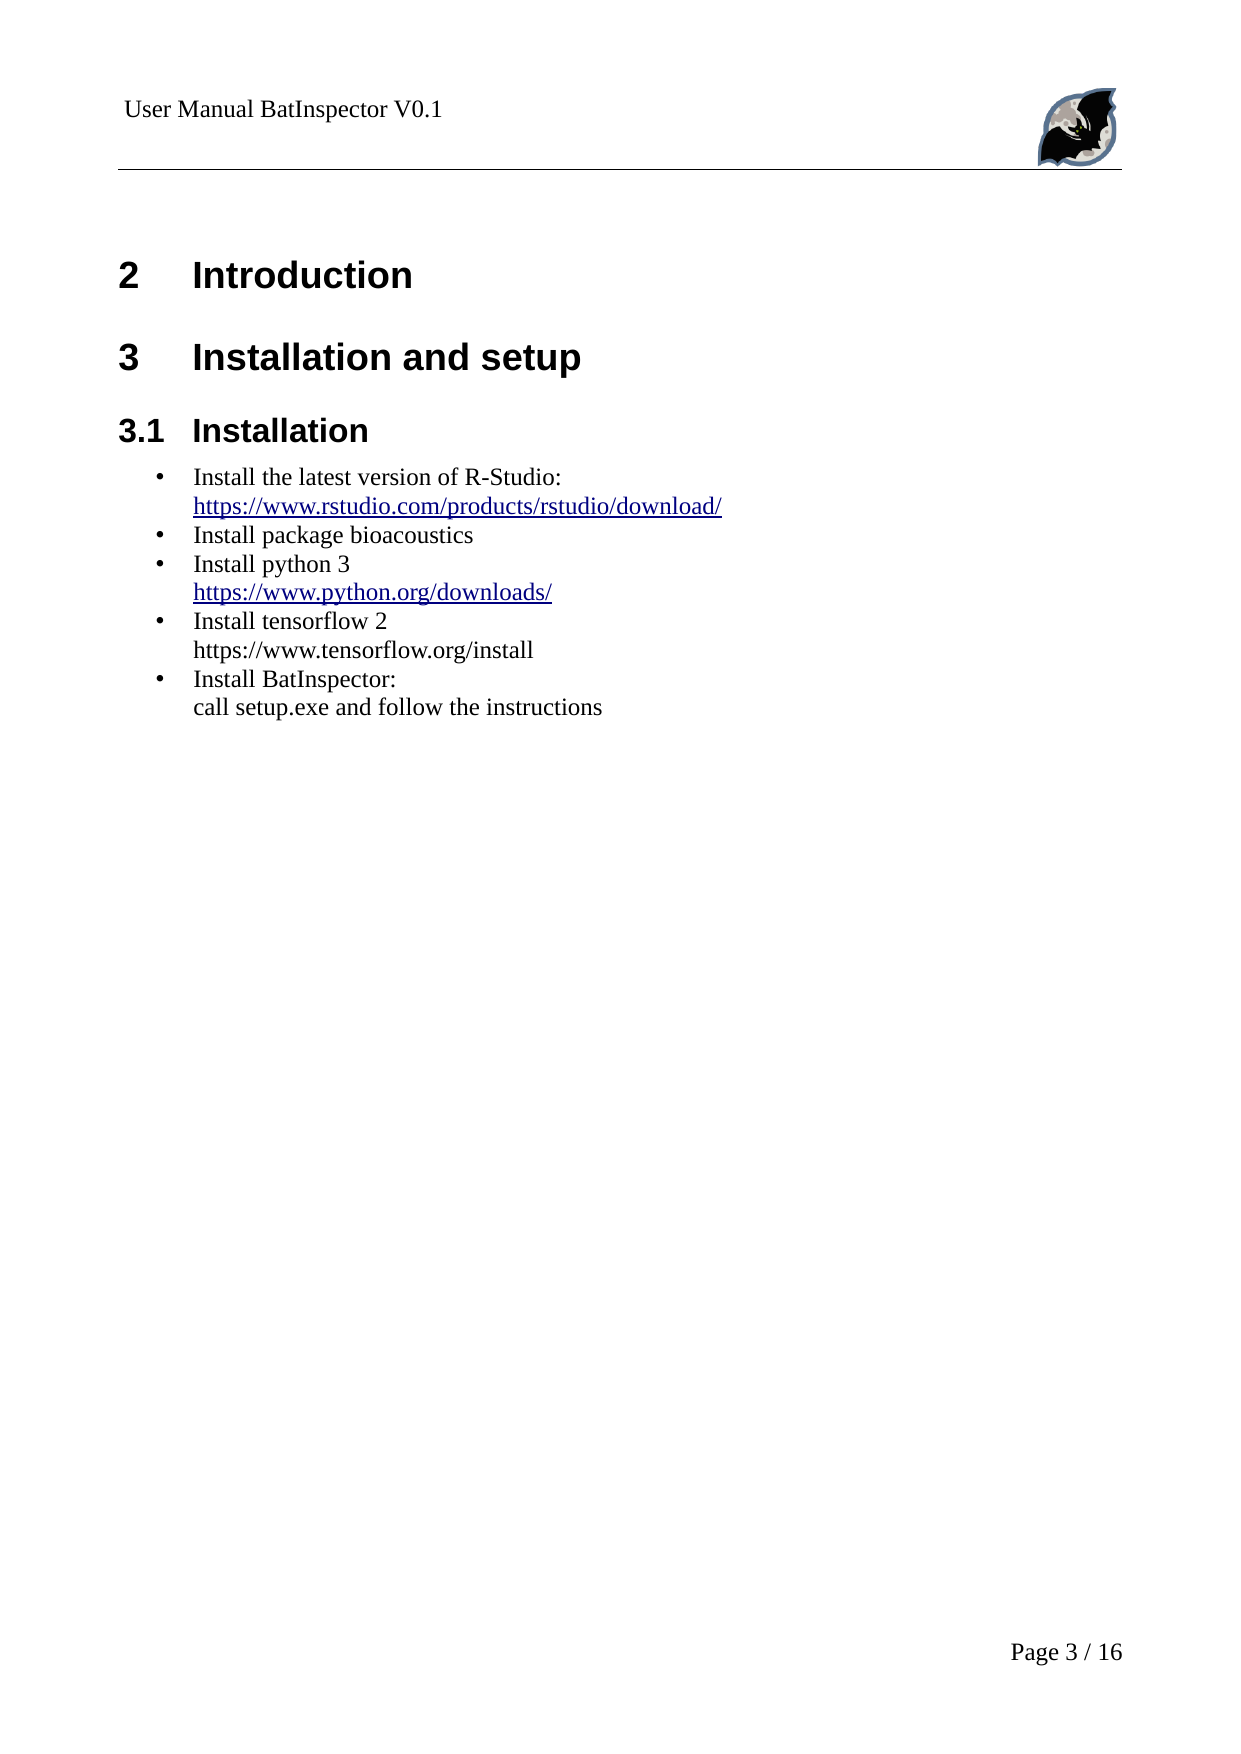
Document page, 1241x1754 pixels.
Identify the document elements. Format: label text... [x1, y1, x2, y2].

picture [1037, 88, 1117, 167]
subtitle Installation [118, 411, 1122, 450]
subtitle Introduction [118, 253, 1122, 297]
list Install package bioacoustics [156, 520, 1122, 549]
list Install tensorflow 2 https://www.tensorflow.org/install [156, 606, 1122, 664]
subtitle Installation and setup [118, 334, 1122, 378]
list Install BatInspector: call setup.exe and follow the instructions [156, 664, 1122, 721]
list Install the latest version of R-Studio: https://www.rstudio.com/products/rstudio/download/ [156, 462, 1122, 520]
list Install python 3 https://www.python.org/downloads/ [156, 549, 1122, 606]
